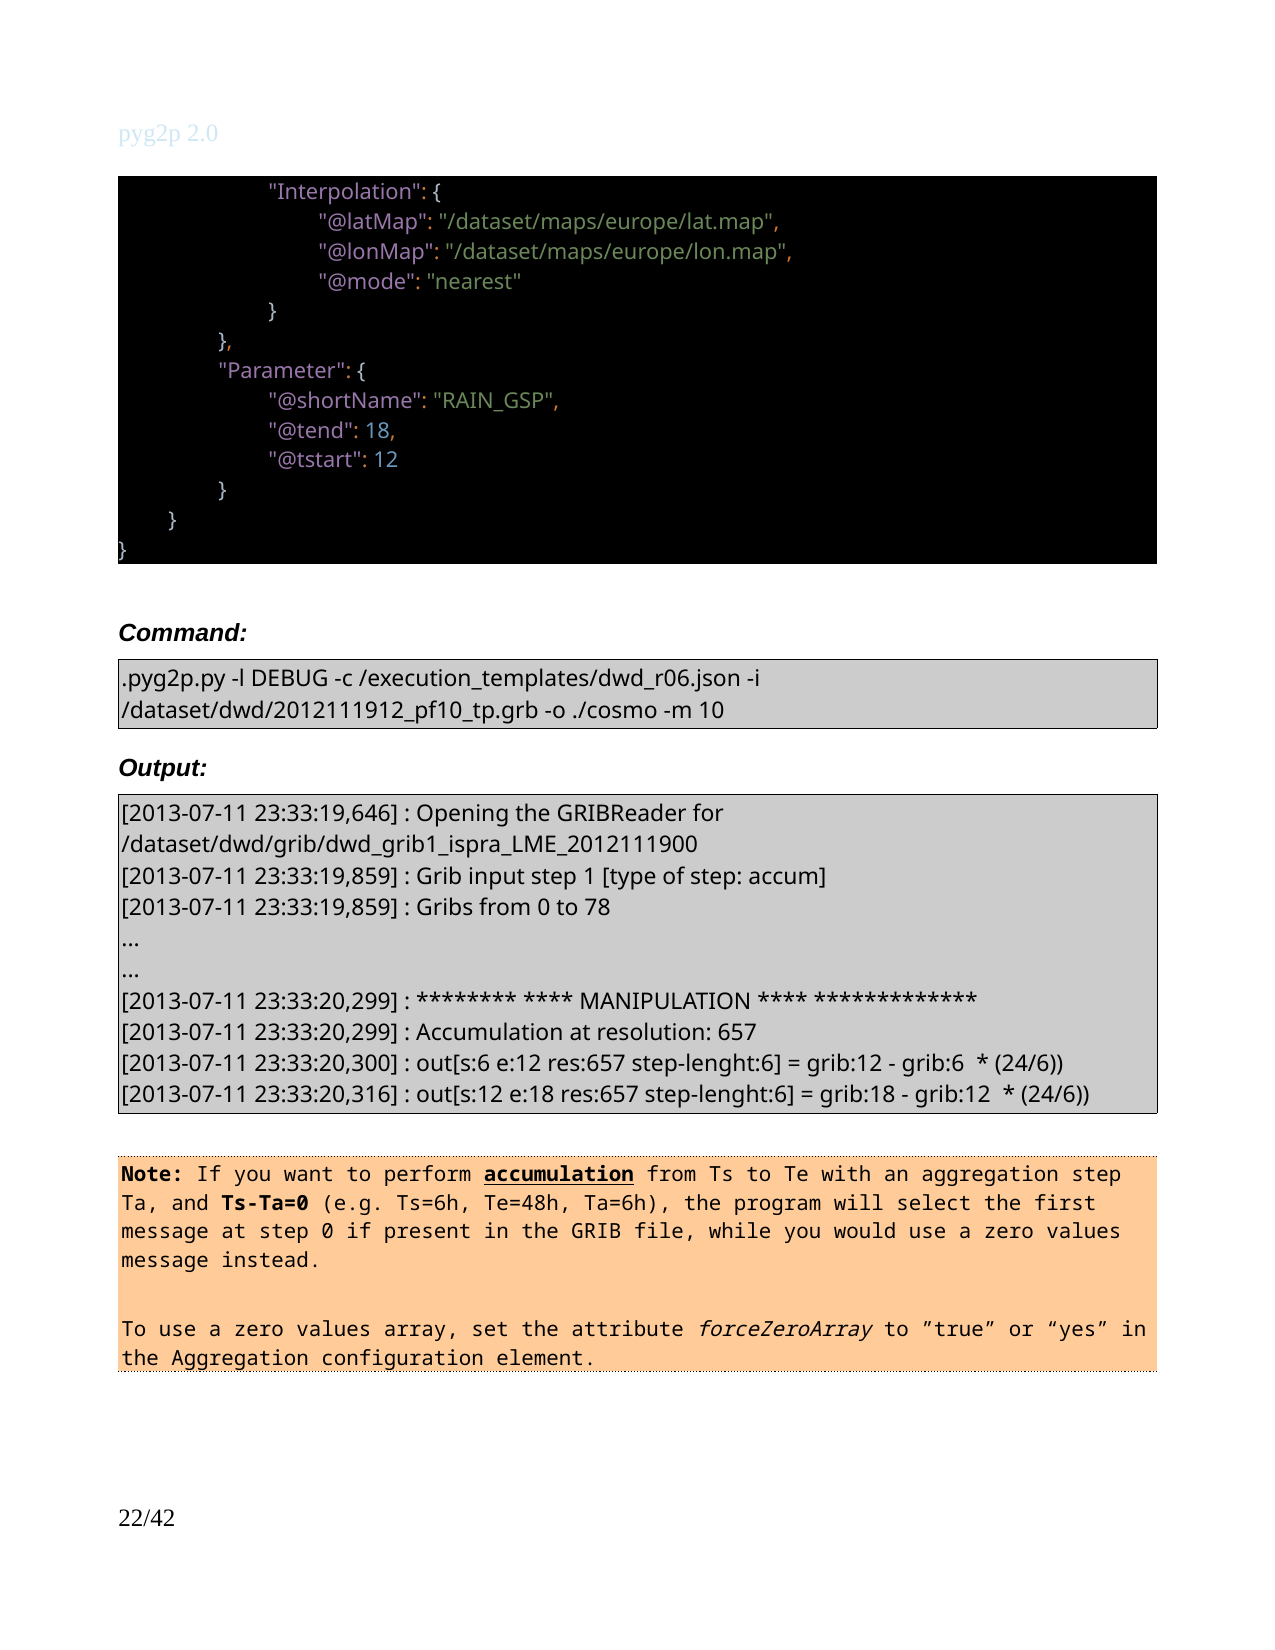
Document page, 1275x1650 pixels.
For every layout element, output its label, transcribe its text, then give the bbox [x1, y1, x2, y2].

text .pyg2p.py -l DEBUG -c /execution_templates/dwd_r06.json -i /dataset/dwd/2012111912_pf10_tp.grb -o ./cosmo -m 10 [119, 660, 1157, 728]
text } [118, 504, 1157, 534]
text To use a zero values array, set the attribute forceZeroArray to ”true” or “yes” in the Aggregation configuration element. [118, 1311, 1157, 1371]
text "@mode": "nearest" [118, 266, 1157, 296]
text "@shortName": "RAIN_GSP", [118, 385, 1157, 415]
text } [118, 534, 1157, 564]
text "@tend": 18, [118, 415, 1157, 444]
text [2013-07-11 23:33:19,859] : Gribs from 0 to 78 [119, 888, 1157, 919]
text ... [119, 919, 1157, 950]
text [2013-07-11 23:33:20,300] : out[s:6 e:12 res:657 step-lenght:6] = grib:12 - grib:6 * (24/6)) [119, 1044, 1157, 1075]
text } [118, 296, 1157, 325]
text ... [119, 950, 1157, 981]
text }, [118, 325, 1157, 355]
text "@tstart": 12 [118, 444, 1157, 474]
subtitle Output: [118, 753, 1157, 781]
text [2013-07-11 23:33:19,646] : Opening the GRIBReader for /dataset/dwd/grib/dwd_grib1_ispra_LME_2012111900 [119, 795, 1157, 856]
text [2013-07-11 23:33:19,859] : Grib input step 1 [type of step: accum] [119, 856, 1157, 888]
text "Parameter": { [118, 355, 1157, 385]
text "@lonMap": "/dataset/maps/europe/lon.map", [118, 236, 1157, 266]
text "@latMap": "/dataset/maps/europe/lat.map", [118, 206, 1157, 236]
text } [118, 474, 1157, 504]
text "Interpolation": { [118, 176, 1157, 206]
text [2013-07-11 23:33:20,299] : ******** **** MANIPULATION **** ************* [119, 981, 1157, 1013]
text [2013-07-11 23:33:20,316] : out[s:12 e:18 res:657 step-lenght:6] = grib:18 - grib:12 * (24/6)) [119, 1075, 1157, 1113]
text [2013-07-11 23:33:20,299] : Accumulation at resolution: 657 [119, 1013, 1157, 1044]
text Note: If you want to perform accumulation from Ts to Te with an aggregation step Ta, and Ts-Ta=0 (e.g. Ts=6h, Te=48h, Ta=6h), the program will select the first message at step 0 if present in the GRIB file, while you would use a zero values message instead. [118, 1156, 1157, 1302]
subtitle Command: [118, 618, 1157, 647]
